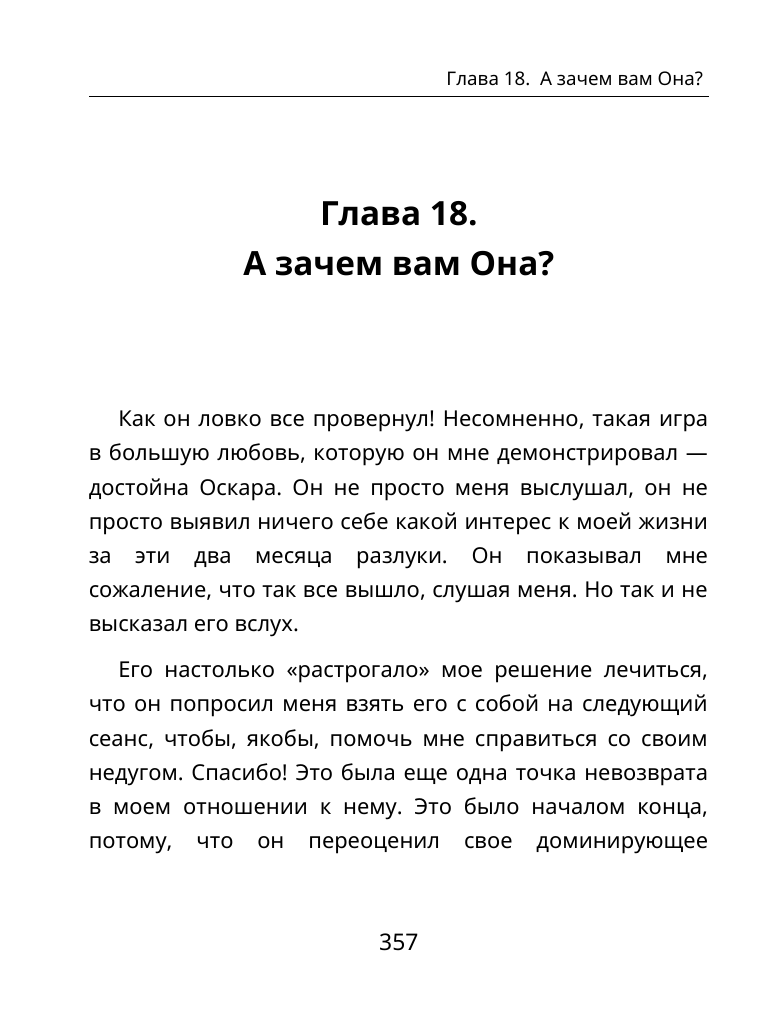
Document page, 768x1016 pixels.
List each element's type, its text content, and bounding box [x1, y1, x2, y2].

text Как он ловко все провернул! Несомненно, такая игра в большую любовь, которую он мне демонстрировал — достойна Оскара. Он не просто меня выслушал, он не просто выявил ничего себе какой интерес к моей жизни за эти два месяца разлуки. Он показывал мне сожаление, что так все вышло, слушая меня. Но так и не высказал его вслух. [88, 403, 709, 638]
text Его настолько «растрогало» мое решение лечиться, что он попросил меня взять его с собой на следующий сеанс, чтобы, якобы, помочь мне справиться со своим недугом. Спасибо! Это была еще одна точка невозврата в моем отношении к нему. Это было началом конца, потому, что он переоценил свое доминирующее [88, 654, 709, 855]
subtitle Глава 18. А зачем вам Она? [88, 185, 709, 285]
